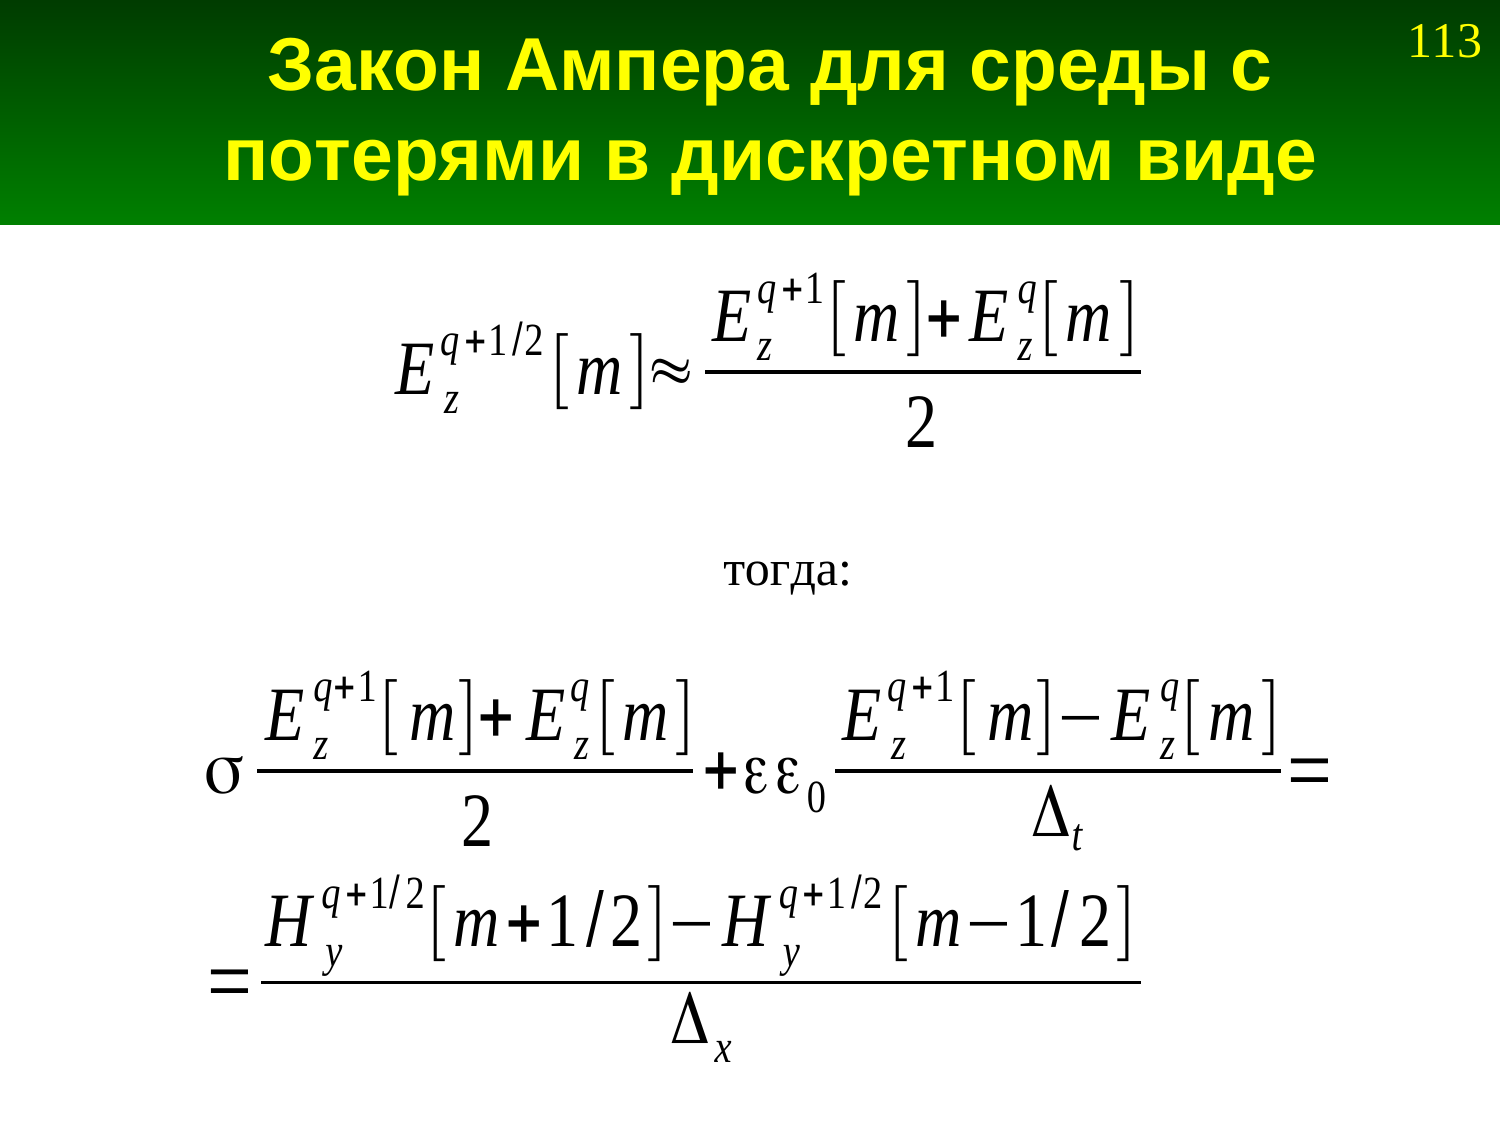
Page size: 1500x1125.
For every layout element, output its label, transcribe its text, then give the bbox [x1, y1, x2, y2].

title Закон Ампера для среды с потерями в дискретном виде [100, 7, 1441, 204]
text_box тогда: [708, 527, 888, 611]
chart [375, 259, 1158, 467]
chart [188, 658, 1354, 1073]
